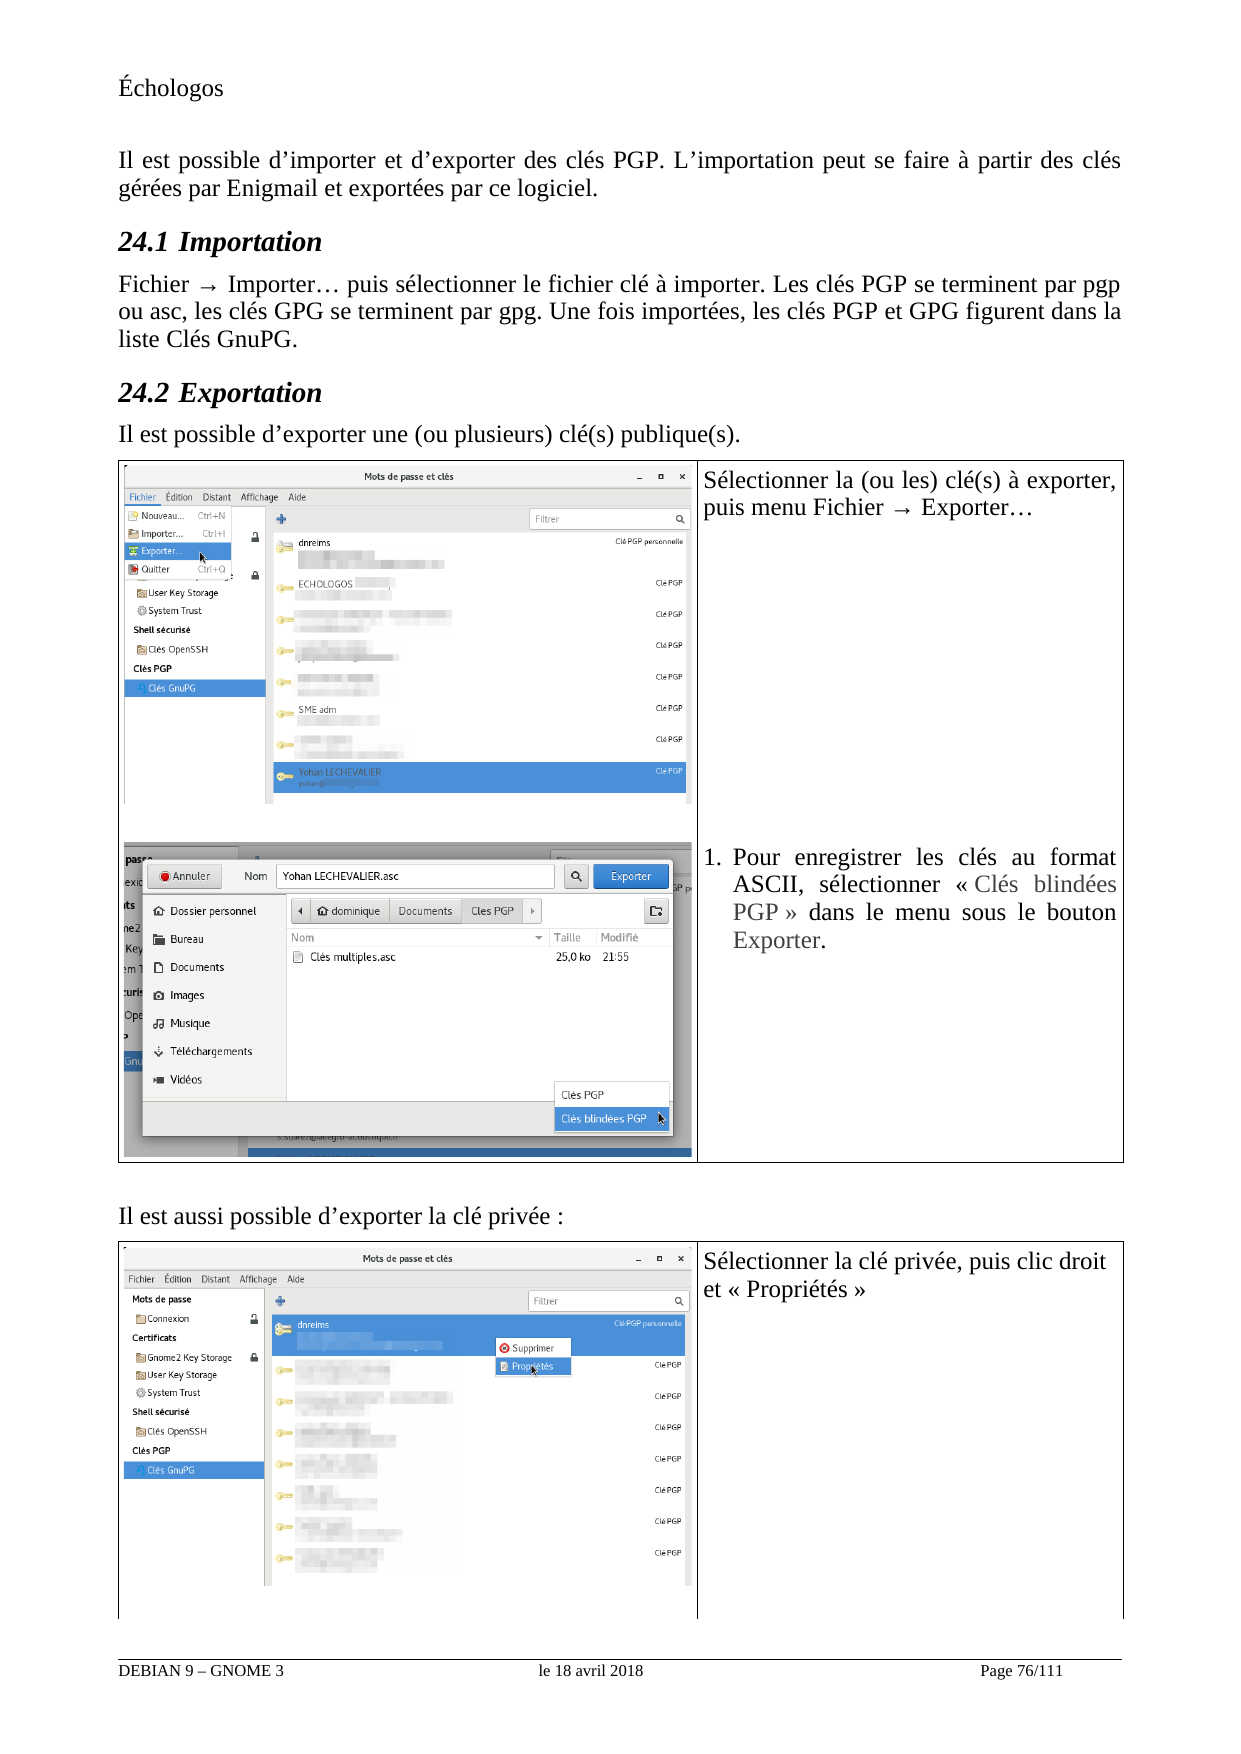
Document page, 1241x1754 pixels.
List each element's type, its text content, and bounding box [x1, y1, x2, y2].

picture [123, 842, 692, 1157]
subtitle Exportation [118, 376, 1122, 409]
picture [123, 1247, 692, 1586]
table_cell Pour enregistrer les clés au format ASCII, sélectionner « Clés blindées PGP » dans le menu sous le bouton Exporter. [698, 837, 1123, 1162]
text Il est possible d’importer et d’exporter des clés PGP. L’importation peut se faire à partir des clés gérées par Enigmail et exportées par ce logiciel. [118, 147, 1122, 202]
text Il est aussi possible d’exporter la clé privée : [118, 1202, 1122, 1229]
text Il est possible d’exporter une (ou plusieurs) clé(s) publique(s). [118, 421, 1122, 448]
table_header Sélectionner la clé privée, puis clic droit et « Propriétés » [698, 1242, 1123, 1618]
table_header [119, 461, 697, 837]
subtitle Importation [118, 226, 1122, 258]
table_header [119, 1242, 697, 1618]
table_cell [119, 837, 697, 1162]
text Fichier → Importer… puis sélectionner le fichier clé à importer. Les clés PGP se terminent par pgp ou asc, les clés GPG se terminent par gpg. Une fois importées, les clés PGP et GPG figurent dans la liste Clés GnuPG. [118, 270, 1122, 353]
picture [123, 465, 692, 804]
table_header Sélectionner la (ou les) clé(s) à exporter, puis menu Fichier → Exporter… [698, 461, 1123, 837]
